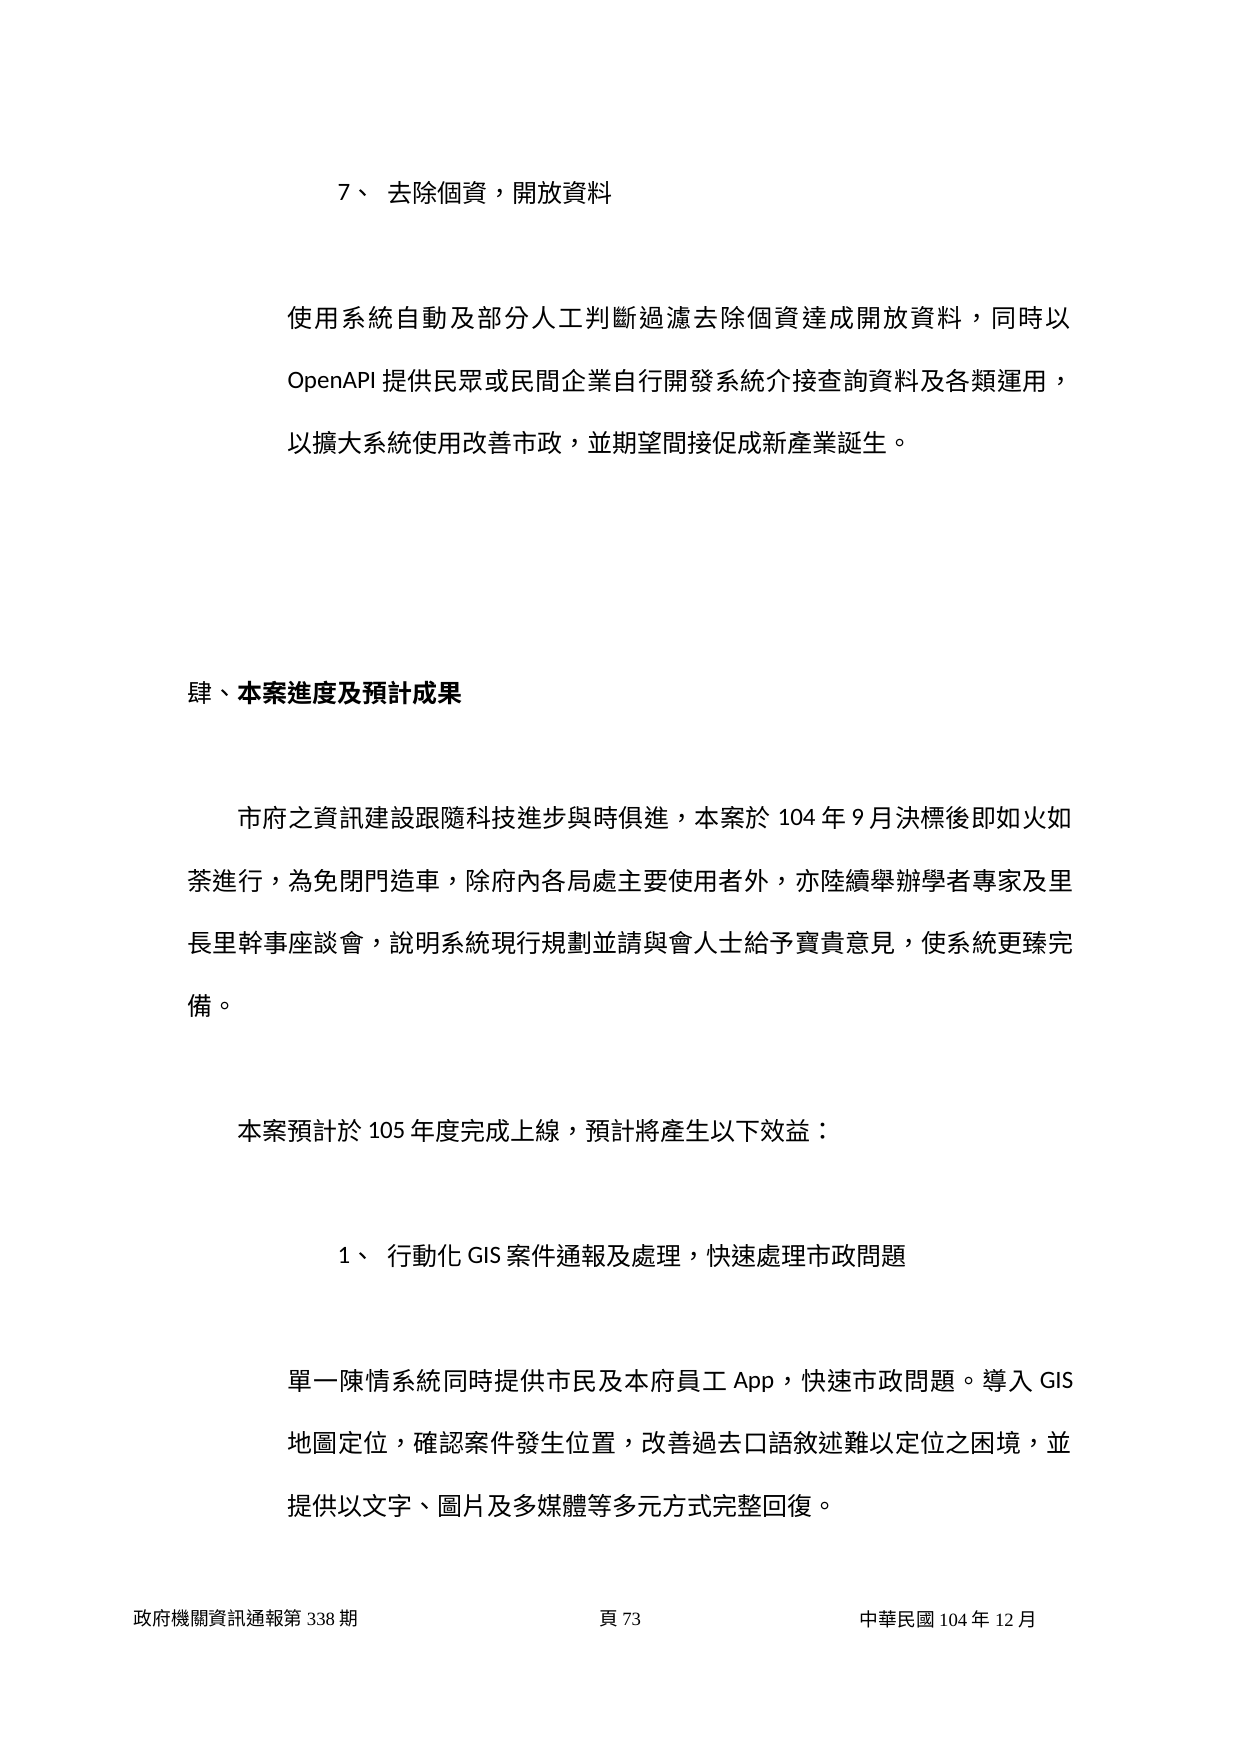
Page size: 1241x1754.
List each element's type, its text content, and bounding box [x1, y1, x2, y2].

list 去除個資，開放資料 [337, 150, 1073, 212]
text 本案預計於105年度完成上線，預計將產生以下效益： [187, 1087, 1073, 1150]
list 本案進度及預計成果 [187, 650, 1073, 712]
text 單一陳情系統同時提供市民及本府員工App，快速市政問題。導入GIS地圖定位，確認案件發生位置，改善過去口語敘述難以定位之困境，並提供以文字、圖片及多媒體等多元方式完整回復。 [287, 1337, 1073, 1525]
text 使用系統自動及部分人工判斷過濾去除個資達成開放資料，同時以OpenAPI提供民眾或民間企業自行開發系統介接查詢資料及各類運用，以擴大系統使用改善市政，並期望間接促成新產業誕生。 [287, 275, 1073, 462]
list 行動化GIS案件通報及處理，快速處理市政問題 [337, 1212, 1073, 1275]
text 市府之資訊建設跟隨科技進步與時俱進，本案於104年9月決標後即如火如荼進行，為免閉門造車，除府內各局處主要使用者外，亦陸續舉辦學者專家及里長里幹事座談會，說明系統現行規劃並請與會人士給予寶貴意見，使系統更臻完備。 [187, 775, 1073, 1025]
